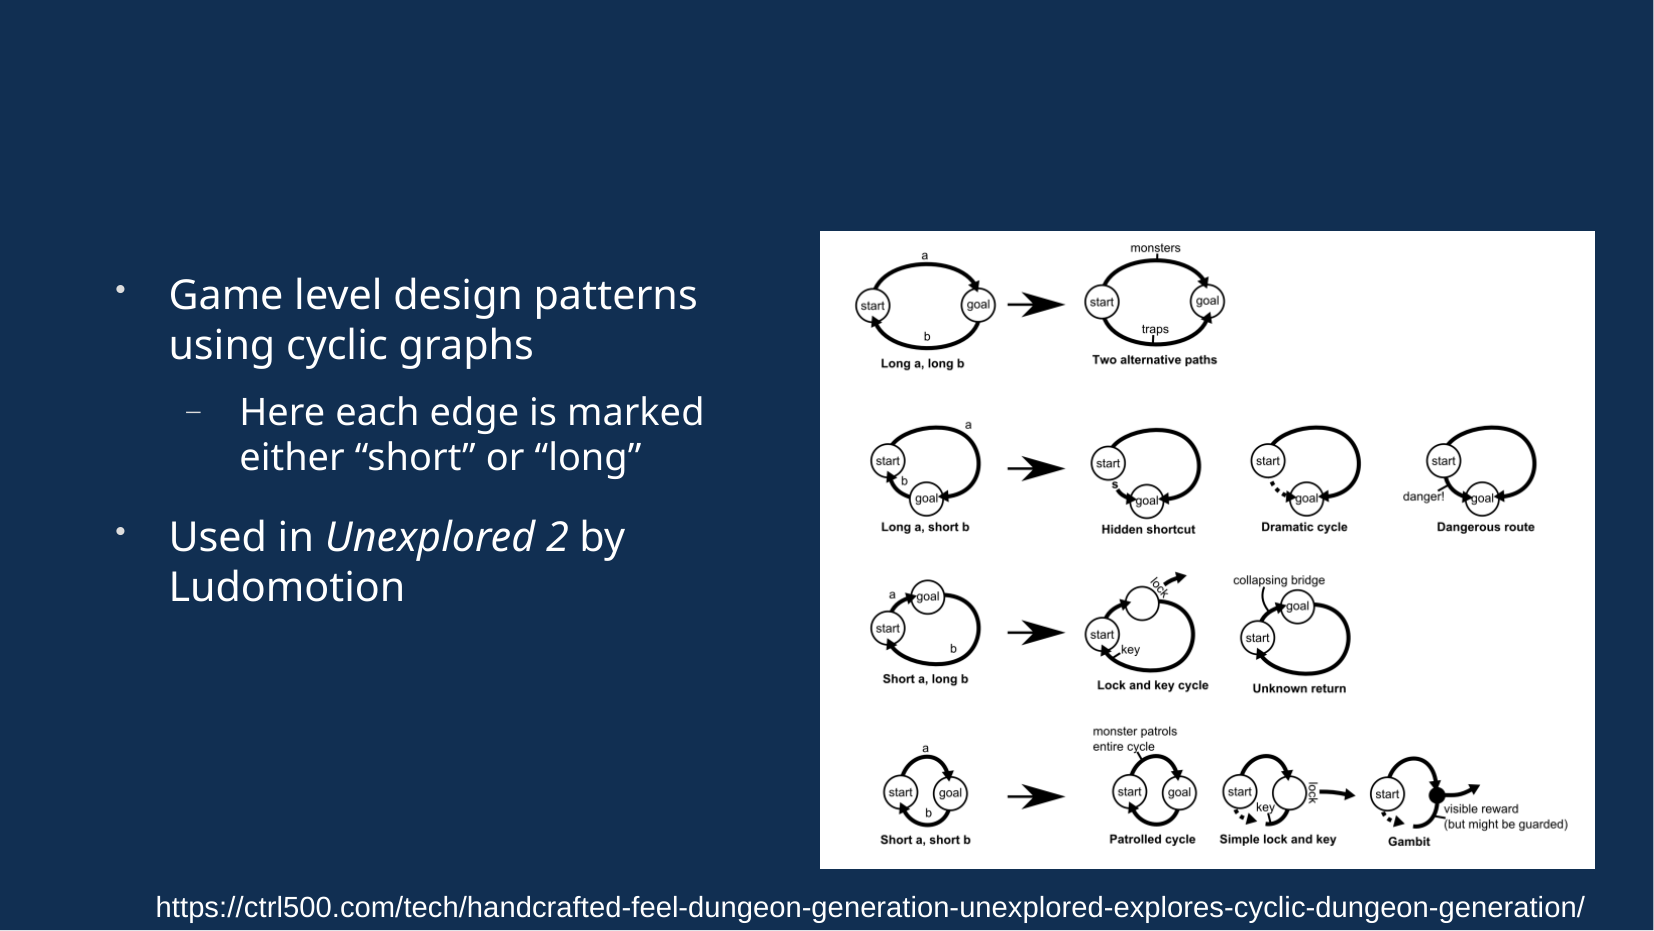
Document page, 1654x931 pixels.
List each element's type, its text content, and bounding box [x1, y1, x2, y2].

text_box https://ctrl500.com/tech/handcrafted-feel-dungeon-generation-unexplored-explores-cyclic-dungeon-generation/ [140, 883, 1603, 931]
list Game level design patterns using cyclic graphs Here each edge is marked either “short” or “long” Used in Unexplored 2 by Ludomotion [97, 268, 813, 806]
picture [820, 231, 1595, 869]
